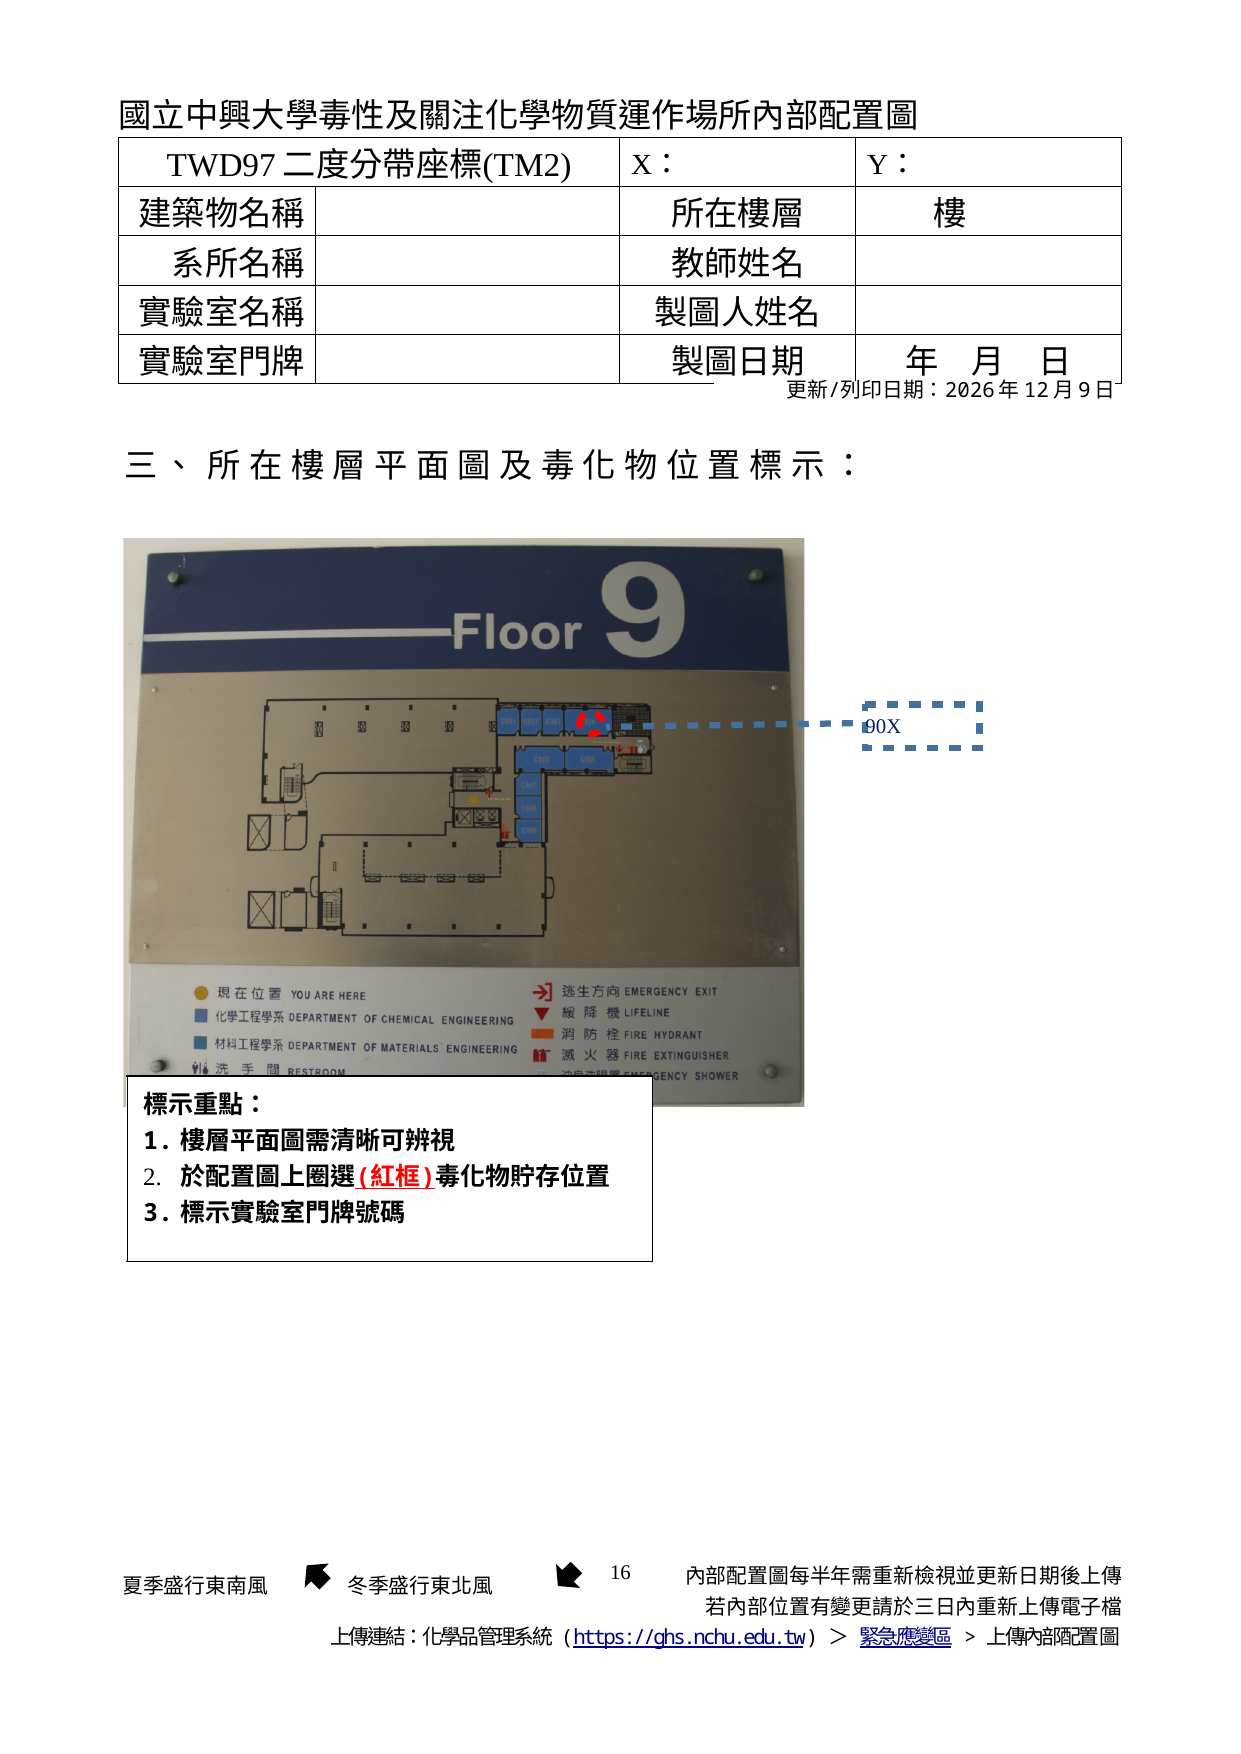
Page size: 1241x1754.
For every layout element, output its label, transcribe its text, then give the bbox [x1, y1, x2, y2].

list 樓層平面圖需清晰可辨視 [143, 1120, 637, 1157]
text 三、所在樓層平面圖及毒化物位置標示： [120, 422, 1120, 484]
list 於配置圖上圈選(紅框)毒化物貯存位置 [143, 1157, 637, 1193]
text 標示重點： [143, 1084, 637, 1120]
list 標示實驗室門牌號碼 [143, 1193, 637, 1229]
